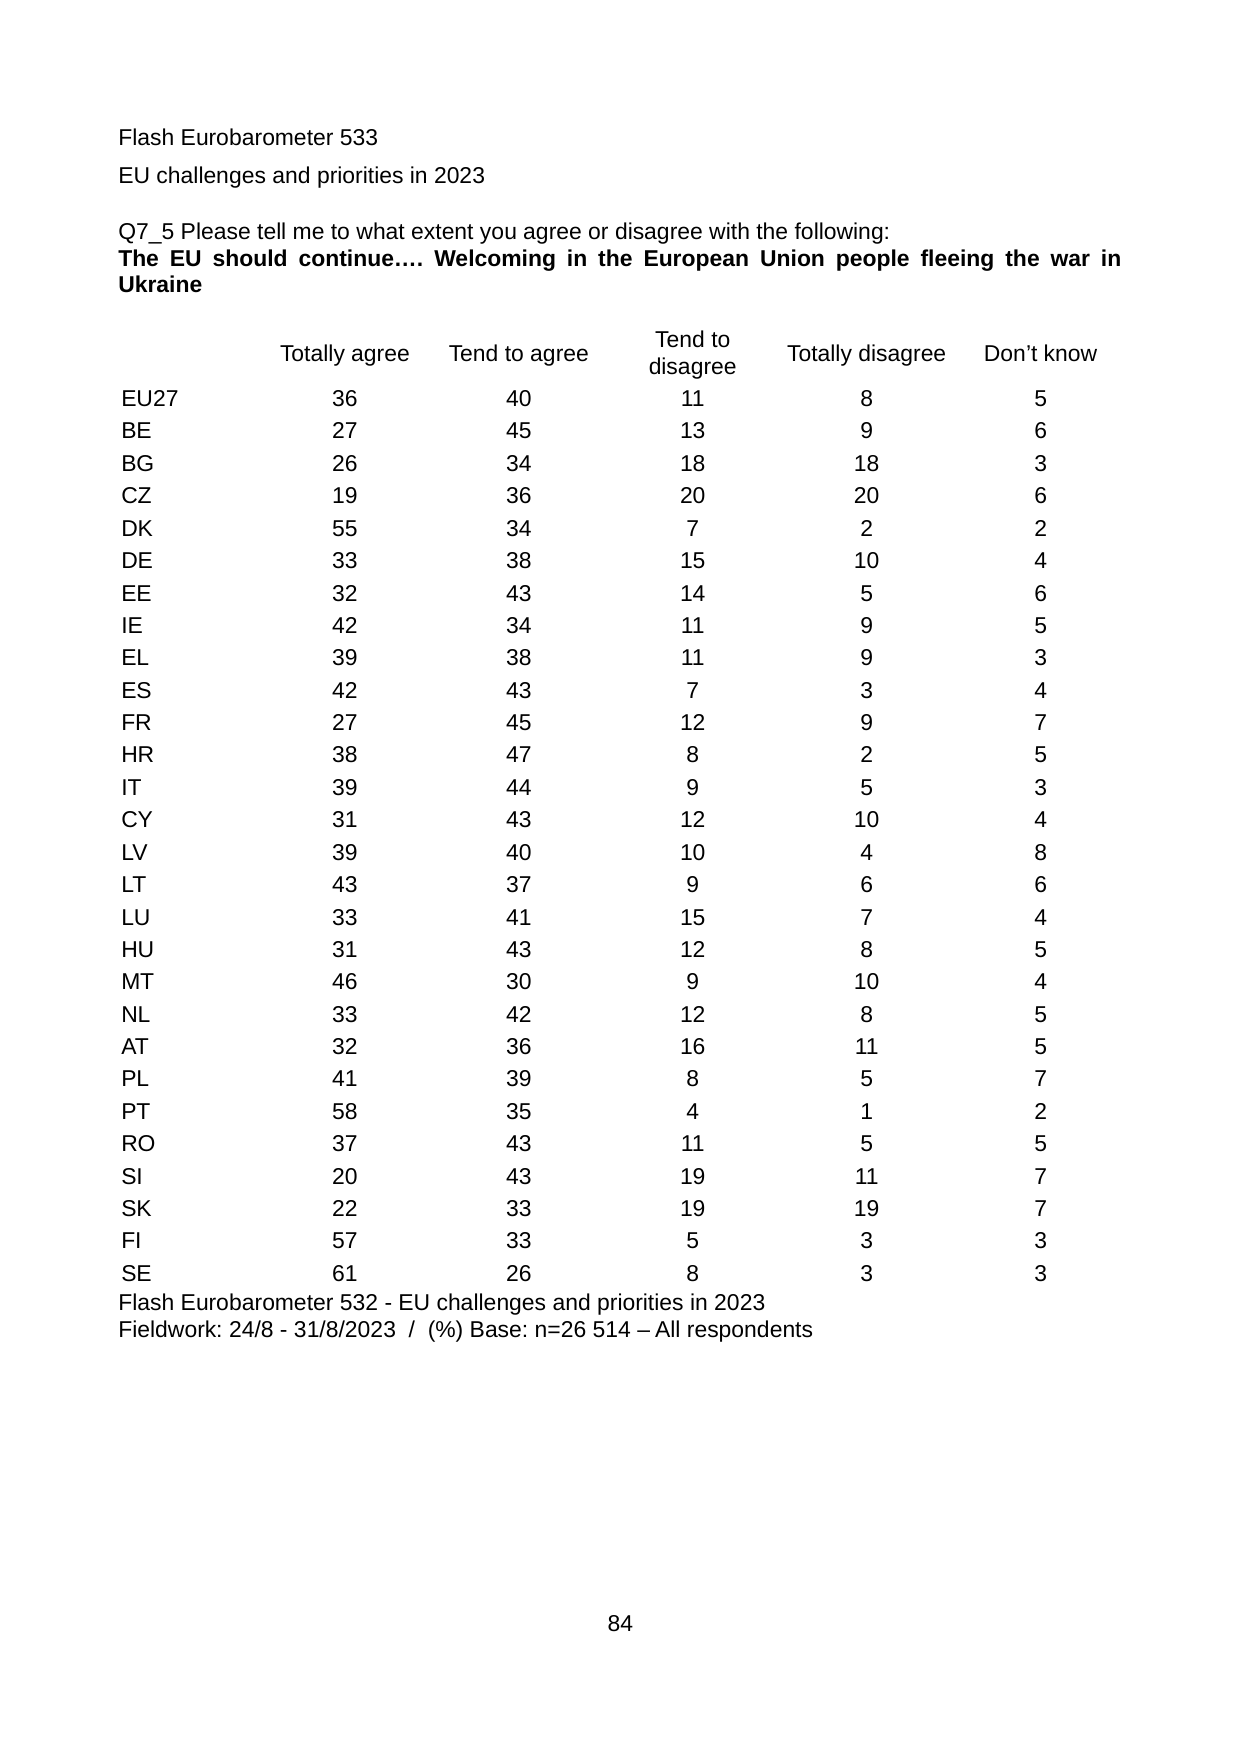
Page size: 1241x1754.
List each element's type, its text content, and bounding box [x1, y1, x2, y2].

table_cell 9 [780, 641, 953, 674]
table_cell EE [118, 576, 258, 609]
table_cell EU27 [118, 382, 258, 414]
table_cell 45 [432, 415, 606, 447]
table_cell 37 [258, 1127, 432, 1159]
table_cell 3 [780, 674, 953, 706]
table_cell BG [118, 447, 258, 479]
table_cell 3 [954, 641, 1127, 674]
table_header Totally agree [258, 324, 432, 382]
table_cell 7 [780, 900, 953, 933]
table_cell 2 [954, 512, 1127, 544]
table_header Tend to disagree [606, 324, 779, 382]
table_cell 42 [432, 998, 606, 1030]
table_cell 13 [606, 415, 779, 447]
table_cell 37 [432, 868, 606, 900]
table_cell 6 [954, 868, 1127, 900]
table_header Tend to agree [432, 324, 606, 382]
table_cell 5 [780, 576, 953, 609]
table_cell 5 [606, 1224, 779, 1257]
table_cell 9 [606, 965, 779, 998]
table_cell 4 [954, 674, 1127, 706]
table_cell SI [118, 1160, 258, 1192]
table_cell 9 [780, 609, 953, 641]
table_cell 1 [780, 1095, 953, 1127]
table_cell 8 [780, 382, 953, 414]
table_cell 45 [432, 706, 606, 738]
table_cell 43 [432, 803, 606, 836]
table_cell EL [118, 641, 258, 674]
table_cell CY [118, 803, 258, 836]
table_cell 15 [606, 544, 779, 576]
table_cell 4 [780, 836, 953, 868]
text Q7_5 Please tell me to what extent you agree or disagree with the following: [118, 218, 1122, 244]
table_cell 10 [780, 965, 953, 998]
table_cell 8 [606, 739, 779, 771]
table_cell 9 [606, 771, 779, 803]
table_cell 12 [606, 706, 779, 738]
table_cell AT [118, 1030, 258, 1062]
table_cell 14 [606, 576, 779, 609]
table_cell 41 [432, 900, 606, 933]
table_cell 34 [432, 609, 606, 641]
table_cell 57 [258, 1224, 432, 1257]
table_cell 33 [258, 998, 432, 1030]
table_cell LU [118, 900, 258, 933]
table_cell 11 [606, 641, 779, 674]
table_cell 26 [432, 1257, 606, 1289]
table_cell 22 [258, 1192, 432, 1224]
table_cell 6 [780, 868, 953, 900]
table_cell 30 [432, 965, 606, 998]
table_cell SE [118, 1257, 258, 1289]
table_cell HR [118, 739, 258, 771]
table_cell 8 [606, 1063, 779, 1095]
table_cell 8 [954, 836, 1127, 868]
table_cell 36 [432, 1030, 606, 1062]
table_cell 4 [954, 544, 1127, 576]
table_cell 20 [606, 479, 779, 512]
table_header Don’t know [954, 324, 1127, 382]
table_cell 3 [954, 771, 1127, 803]
table_cell 16 [606, 1030, 779, 1062]
table_cell 8 [780, 933, 953, 965]
table_cell 7 [606, 674, 779, 706]
table_cell DK [118, 512, 258, 544]
table_cell PL [118, 1063, 258, 1095]
table_cell 18 [606, 447, 779, 479]
table_cell 42 [258, 609, 432, 641]
table_cell 11 [780, 1030, 953, 1062]
table_cell 3 [954, 1257, 1127, 1289]
table_cell 39 [258, 641, 432, 674]
table_cell NL [118, 998, 258, 1030]
table_cell SK [118, 1192, 258, 1224]
table_cell 11 [606, 609, 779, 641]
table_cell 3 [954, 447, 1127, 479]
table_cell 5 [954, 1030, 1127, 1062]
table_cell 5 [954, 739, 1127, 771]
table_cell 32 [258, 576, 432, 609]
table_cell 5 [954, 382, 1127, 414]
table_cell 19 [780, 1192, 953, 1224]
table_cell ES [118, 674, 258, 706]
table_cell 19 [606, 1192, 779, 1224]
table_cell IE [118, 609, 258, 641]
table_cell 43 [432, 933, 606, 965]
table_cell LT [118, 868, 258, 900]
table_cell DE [118, 544, 258, 576]
text The EU should continue…. Welcoming in the European Union people fleeing the war in Ukraine [118, 244, 1122, 297]
table_cell 44 [432, 771, 606, 803]
table_cell 36 [258, 382, 432, 414]
table_cell FI [118, 1224, 258, 1257]
table_cell 38 [258, 739, 432, 771]
table_cell 12 [606, 803, 779, 836]
table_cell 33 [432, 1192, 606, 1224]
table_cell 9 [606, 868, 779, 900]
table_cell 5 [954, 933, 1127, 965]
table_cell 41 [258, 1063, 432, 1095]
table_cell 27 [258, 415, 432, 447]
table_cell 7 [954, 706, 1127, 738]
table_cell 20 [780, 479, 953, 512]
table_cell 32 [258, 1030, 432, 1062]
table_cell 43 [432, 576, 606, 609]
table_header [118, 324, 258, 382]
table_cell 8 [606, 1257, 779, 1289]
table_cell HU [118, 933, 258, 965]
text Fieldwork: 24/8 - 31/8/2023 / (%) Base: n=26 514 – All respondents [118, 1316, 1122, 1342]
table_cell 58 [258, 1095, 432, 1127]
table_cell 10 [780, 544, 953, 576]
table_cell 36 [432, 479, 606, 512]
table_cell 10 [780, 803, 953, 836]
table_cell 39 [258, 771, 432, 803]
table_cell 27 [258, 706, 432, 738]
table_cell 6 [954, 415, 1127, 447]
table_cell PT [118, 1095, 258, 1127]
table_cell 3 [954, 1224, 1127, 1257]
table_cell 4 [606, 1095, 779, 1127]
table_cell 46 [258, 965, 432, 998]
table_cell 2 [954, 1095, 1127, 1127]
table_cell 9 [780, 706, 953, 738]
table_cell 20 [258, 1160, 432, 1192]
table_cell 33 [258, 544, 432, 576]
table_cell 4 [954, 803, 1127, 836]
table_cell 5 [780, 1127, 953, 1159]
table_cell 34 [432, 447, 606, 479]
table_cell 38 [432, 641, 606, 674]
table_cell 40 [432, 382, 606, 414]
table_cell 47 [432, 739, 606, 771]
table_cell 39 [258, 836, 432, 868]
table_cell 43 [432, 674, 606, 706]
table_cell CZ [118, 479, 258, 512]
table_cell 31 [258, 933, 432, 965]
table_cell 6 [954, 479, 1127, 512]
table_cell 7 [954, 1192, 1127, 1224]
text Flash Eurobarometer 532 - EU challenges and priorities in 2023 [118, 1289, 1122, 1316]
table_cell 11 [606, 1127, 779, 1159]
table_cell 10 [606, 836, 779, 868]
table_cell 4 [954, 965, 1127, 998]
table_cell FR [118, 706, 258, 738]
table_cell 33 [258, 900, 432, 933]
table_cell 40 [432, 836, 606, 868]
table_cell 33 [432, 1224, 606, 1257]
table_cell 43 [432, 1127, 606, 1159]
table_cell 7 [954, 1160, 1127, 1192]
table_cell 31 [258, 803, 432, 836]
table_cell 8 [780, 998, 953, 1030]
table_cell 6 [954, 576, 1127, 609]
table_cell 7 [606, 512, 779, 544]
table_cell 11 [606, 382, 779, 414]
table_cell RO [118, 1127, 258, 1159]
table_cell 42 [258, 674, 432, 706]
table_cell 19 [258, 479, 432, 512]
table_cell 15 [606, 900, 779, 933]
table_cell 5 [954, 609, 1127, 641]
table_cell 5 [954, 998, 1127, 1030]
table_cell 55 [258, 512, 432, 544]
table_cell 5 [954, 1127, 1127, 1159]
table_cell 43 [432, 1160, 606, 1192]
table_cell 2 [780, 739, 953, 771]
table_cell 9 [780, 415, 953, 447]
table_cell MT [118, 965, 258, 998]
table_cell 61 [258, 1257, 432, 1289]
table_cell 3 [780, 1257, 953, 1289]
table_cell 3 [780, 1224, 953, 1257]
table_cell 4 [954, 900, 1127, 933]
table_cell 43 [258, 868, 432, 900]
table_cell 19 [606, 1160, 779, 1192]
table_cell 39 [432, 1063, 606, 1095]
table_cell IT [118, 771, 258, 803]
table_header Totally disagree [780, 324, 953, 382]
table_cell 7 [954, 1063, 1127, 1095]
table_cell 18 [780, 447, 953, 479]
table_cell 11 [780, 1160, 953, 1192]
table_cell 34 [432, 512, 606, 544]
table_cell 5 [780, 1063, 953, 1095]
table_cell LV [118, 836, 258, 868]
table_cell 35 [432, 1095, 606, 1127]
table_cell 26 [258, 447, 432, 479]
table_cell 12 [606, 998, 779, 1030]
table_cell 38 [432, 544, 606, 576]
table_cell 12 [606, 933, 779, 965]
table_cell 2 [780, 512, 953, 544]
table_cell 5 [780, 771, 953, 803]
table_cell BE [118, 415, 258, 447]
